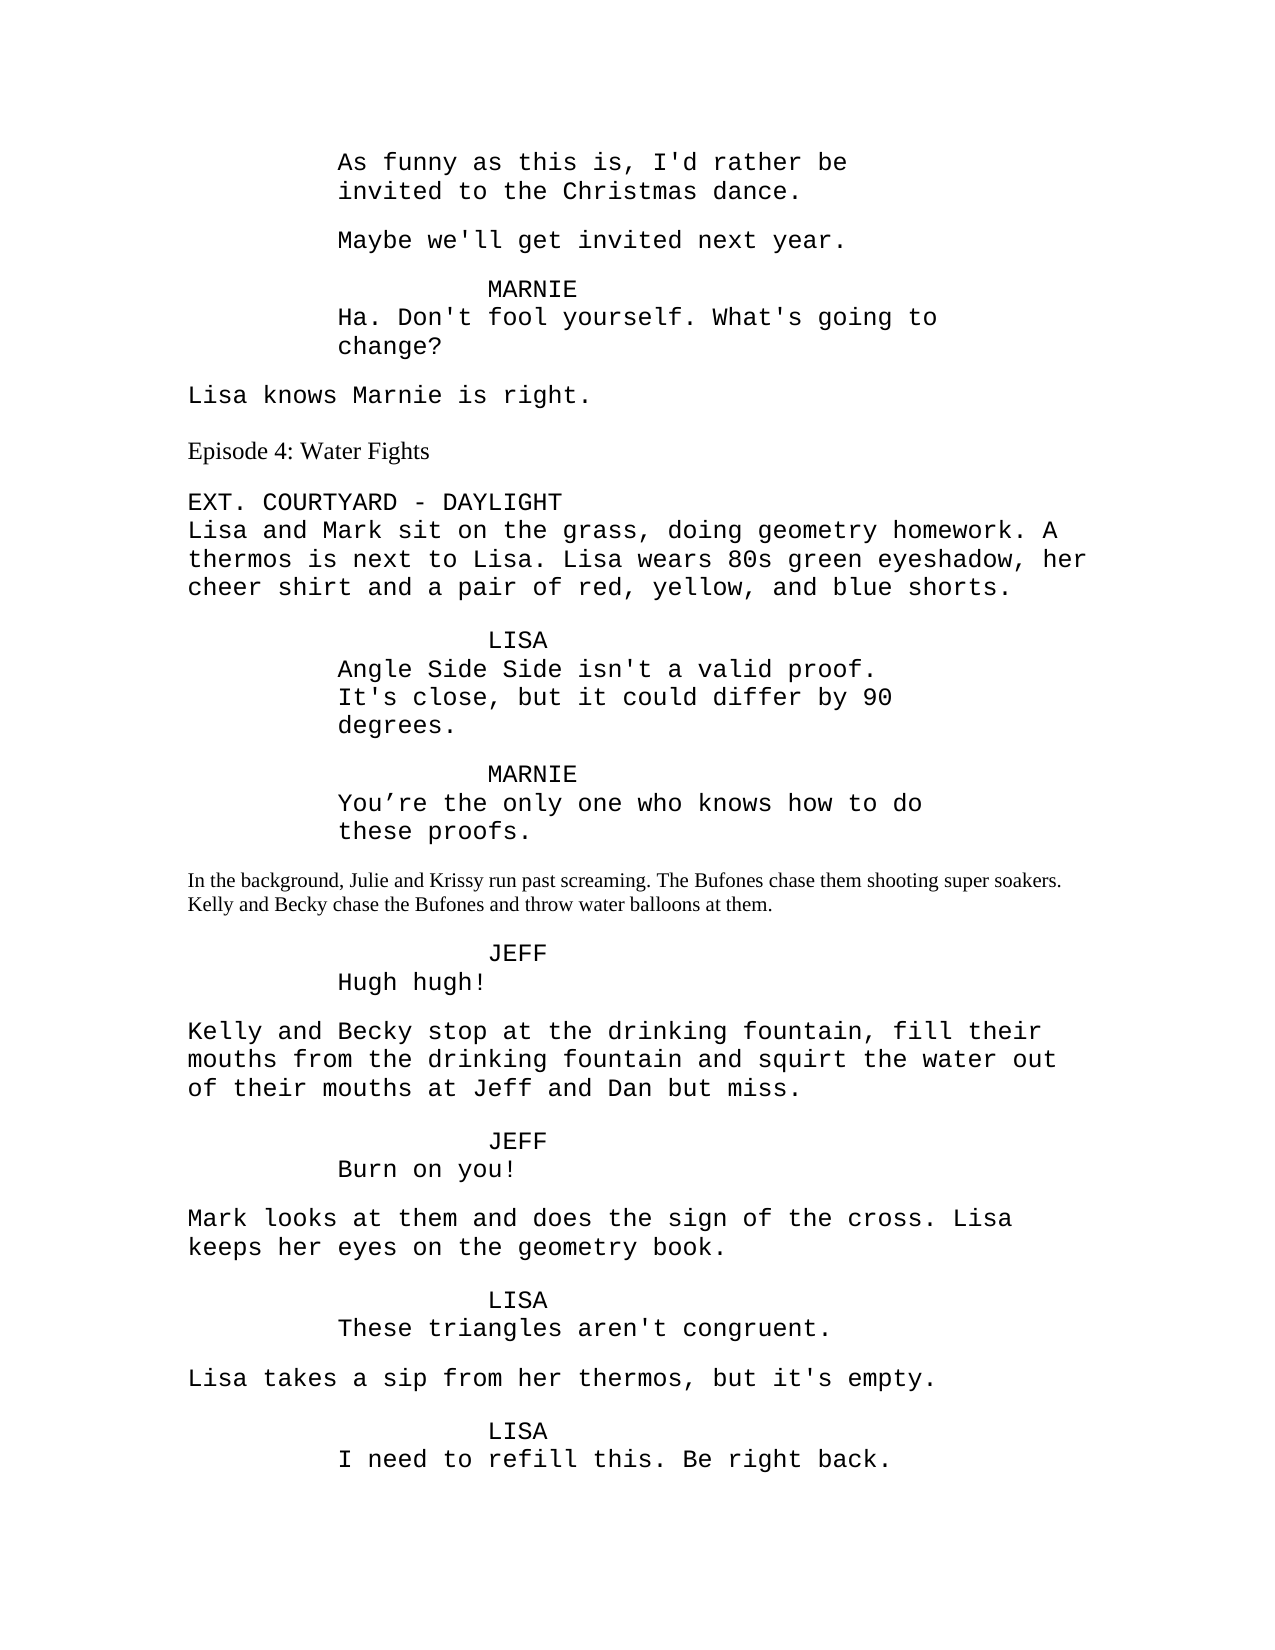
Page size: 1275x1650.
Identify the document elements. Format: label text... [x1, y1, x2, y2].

text You’re the only one who knows how to do these proofs. [337, 790, 937, 847]
subtitle EXT. COURTYARD - DAYLIGHT [187, 489, 1087, 518]
text Lisa and Mark sit on the grass, doing geometry homework. A thermos is next to Lisa. Lisa wears 80s green eyeshadow, her cheer shirt and a pair of red, yellow, and blue shorts. [187, 518, 1087, 603]
text I need to refill this. Be right back. [337, 1447, 937, 1475]
text LISA [187, 1288, 1087, 1316]
subtitle Episode 4: Water Fights [187, 436, 1087, 464]
text Ha. Don't fool yourself. What's going to change? [337, 305, 937, 362]
text MARNIE [187, 762, 1087, 790]
text MARNIE [187, 277, 1087, 305]
text JEFF [187, 1128, 1087, 1157]
text Hugh hugh! [337, 969, 937, 998]
text Lisa knows Marnie is right. [187, 382, 1087, 411]
text Kelly and Becky stop at the drinking fountain, fill their mouths from the drinking fountain and squirt the water out of their mouths at Jeff and Dan but miss. [187, 1018, 1087, 1103]
text Lisa takes a sip from her thermos, but it's empty. [187, 1365, 1087, 1393]
text LISA [187, 1418, 1087, 1447]
text Angle Side Side isn't a valid proof. It's close, but it could differ by 90 degrees. [337, 656, 937, 741]
text These triangles aren't congruent. [337, 1316, 937, 1344]
text JEFF [187, 941, 1087, 969]
text In the background, Julie and Krissy run past screaming. The Bufones chase them shooting super soakers. Kelly and Becky chase the Bufones and throw water balloons at them. [187, 868, 1087, 916]
text LISA [187, 628, 1087, 656]
text As funny as this is, I'd rather be invited to the Christmas dance. [337, 150, 937, 207]
text Maybe we'll get invited next year. [337, 227, 937, 256]
text Mark looks at them and does the sign of the cross. Lisa keeps her eyes on the geometry book. [187, 1206, 1087, 1263]
text Burn on you! [337, 1157, 937, 1185]
